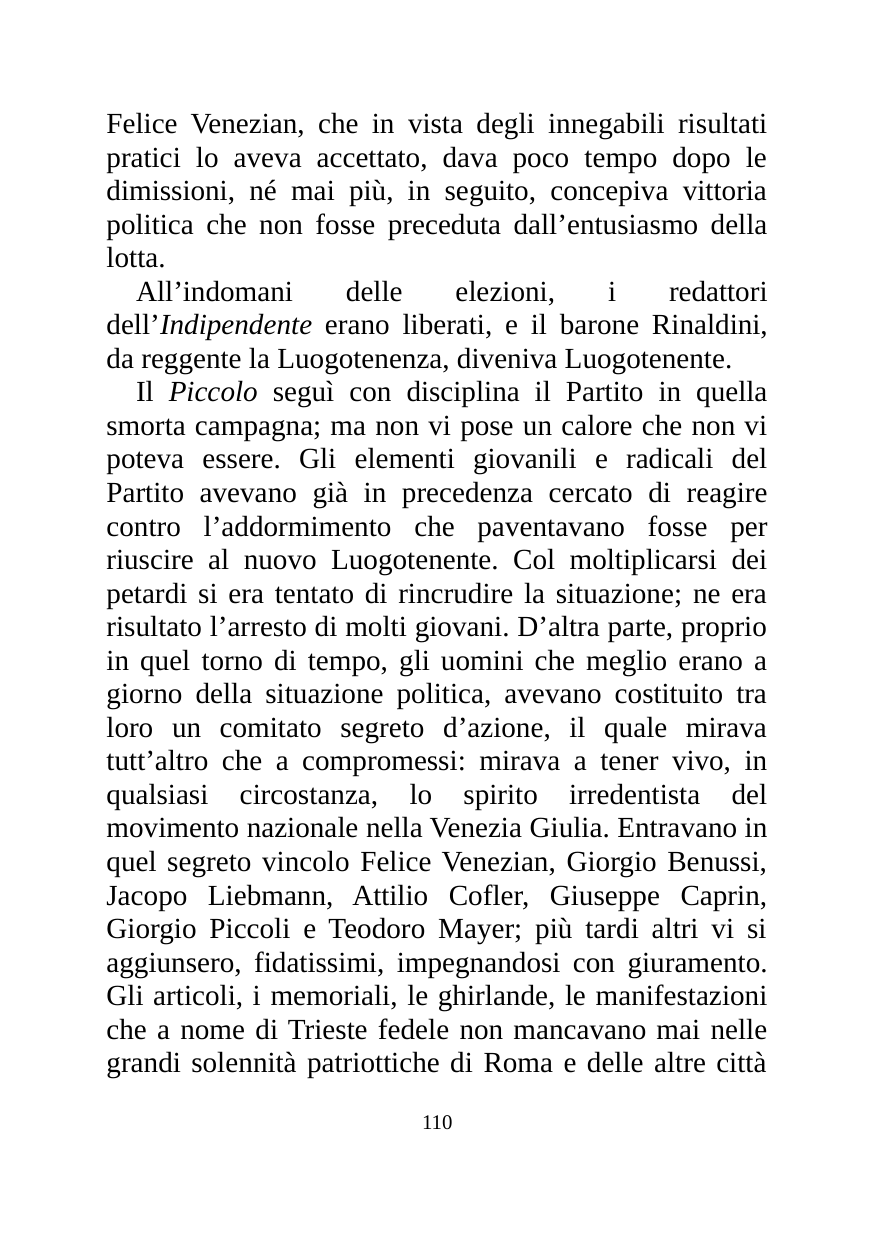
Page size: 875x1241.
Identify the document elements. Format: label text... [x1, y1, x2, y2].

text All’indomani delle elezioni, i redattori dell’Indipendente erano liberati, e il barone Rinaldini, da reggente la Luogotenenza, diveniva Luogotenente. [106, 274, 768, 374]
text Il Piccolo seguì con disciplina il Partito in quella smorta campagna; ma non vi pose un calore che non vi poteva essere. Gli elementi giovanili e radicali del Partito avevano già in precedenza cercato di reagire contro l’addormimento che paventavano fosse per riuscire al nuovo Luogotenente. Col moltiplicarsi dei petardi si era tentato di rincrudire la situazione; ne era risultato l’arresto di molti giovani. D’altra parte, proprio in quel torno di tempo, gli uomini che meglio erano a giorno della situazione politica, avevano costituito tra loro un comitato segreto d’azione, il quale mirava tutt’altro che a compromessi: mirava a tener vivo, in qualsiasi circostanza, lo spirito irredentista del movimento nazionale nella Venezia Giulia. Entravano in quel segreto vincolo Felice Venezian, Giorgio Benussi, Jacopo Liebmann, Attilio Cofler, Giuseppe Caprin, Giorgio Piccoli e Teodoro Mayer; più tardi altri vi si aggiunsero, fidatissimi, impegnandosi con giuramento. Gli articoli, i memoriali, le ghirlande, le manifestazioni che a nome di Trieste fedele non mancavano mai nelle grandi solennità patriottiche di Roma e delle altre città [106, 374, 768, 1079]
text Felice Venezian, che in vista degli innegabili risultati pratici lo aveva accettato, dava poco tempo dopo le dimissioni, né mai più, in seguito, concepiva vittoria politica che non fosse preceduta dall’entusiasmo della lotta. [106, 106, 768, 274]
